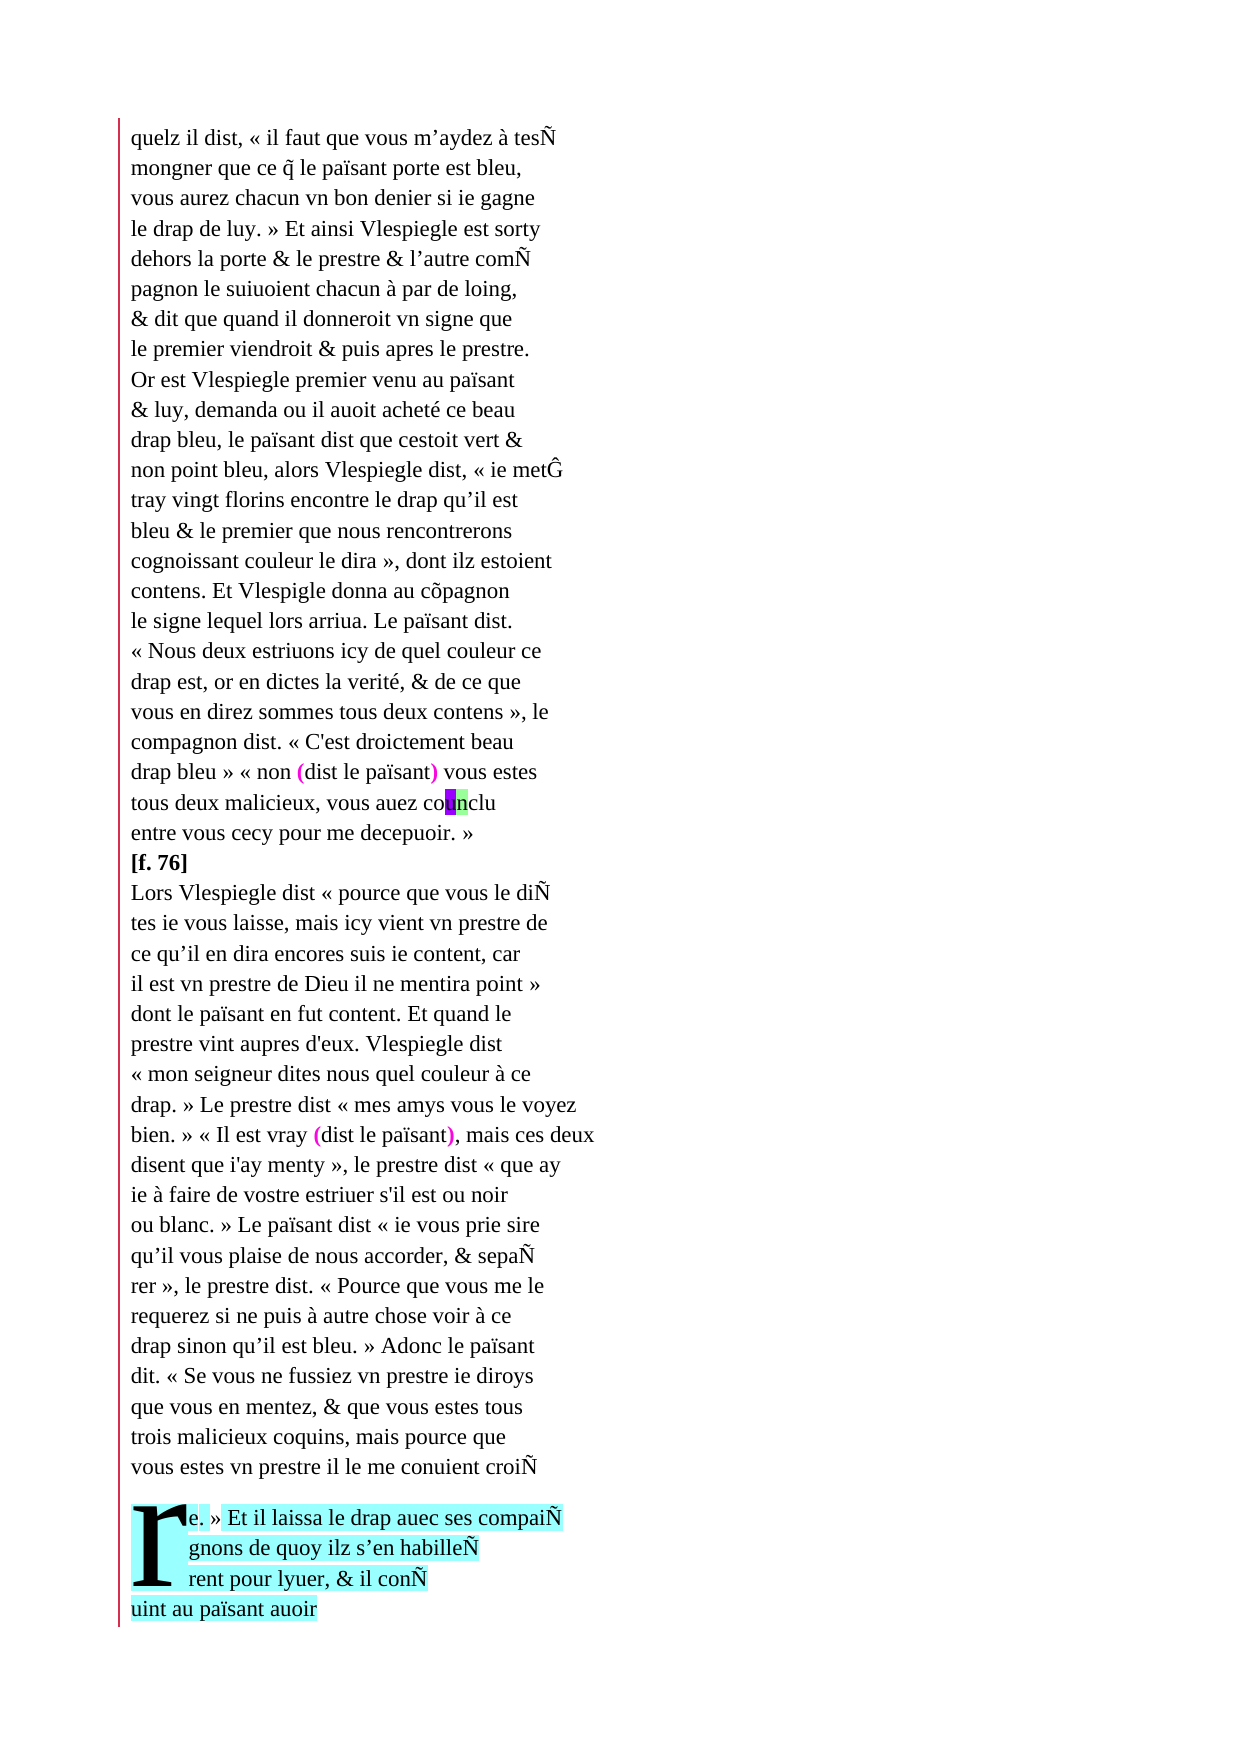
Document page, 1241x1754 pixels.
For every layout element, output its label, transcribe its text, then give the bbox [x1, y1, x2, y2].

text quelz il dist, « il faut que vous m’aydez à tesÑ mongner que ce q̃ le païsant porte est bleu, vous aurez chacun vn bon denier si ie gagne le drap de luy. » Et ainsi Vlespiegle est sorty dehors la porte & le prestre & l’autre comÑ pagnon le suiuoient chacun à par de loing, & dit que quand il donneroit vn signe que le premier viendroit & puis apres le prestre. Or est Vlespiegle premier venu au païsant & luy, demanda ou il auoit acheté ce beau drap bleu, le païsant dist que cestoit vert & non point bleu, alors Vlespiegle dist, « ie metĜ tray vingt florins encontre le drap qu’il est bleu & le premier que nous rencontrerons cognoissant couleur le dira », dont ilz estoient contens. Et Vlespigle donna au cõpagnon le signe lequel lors arriua. Le païsant dist. « Nous deux estriuons icy de quel couleur ce drap est, or en dictes la verité, & de ce que vous en direz sommes tous deux contens », le compagnon dist. « C'est droictement beau drap bleu » « non (dist le païsant) vous estes tous deux malicieux, vous auez counclu entre vous cecy pour me decepuoir. » [f. 76] Lors Vlespiegle dist « pource que vous le diÑ tes ie vous laisse, mais icy vient vn prestre de ce qu’il en dira encores suis ie content, car il est vn prestre de Dieu il ne mentira point » dont le païsant en fut content. Et quand le prestre vint aupres d'eux. Vlespiegle dist « mon seigneur dites nous quel couleur à ce drap. » Le prestre dist « mes amys vous le voyez bien. » « Il est vray (dist le païsant), mais ces deux disent que i'ay menty », le prestre dist « que ay ie à faire de vostre estriuer s'il est ou noir ou blanc. » Le païsant dist « ie vous prie sire qu’il vous plaise de nous accorder, & sepaÑ rer », le prestre dist. « Pource que vous me le requerez si ne puis à autre chose voir à ce drap sinon qu’il est bleu. » Adonc le païsant dit. « Se vous ne fussiez vn prestre ie diroys que vous en mentez, & que vous estes tous trois malicieux coquins, mais pource que vous estes vn prestre il le me conuient croiÑ [120, 118, 1122, 1479]
text re. » Et il laissa le drap auec ses compaiÑ gnons de quoy ilz s’en habilleÑ rent pour lyuer, & il conÑ uint au païsant auoir [120, 1498, 1122, 1627]
